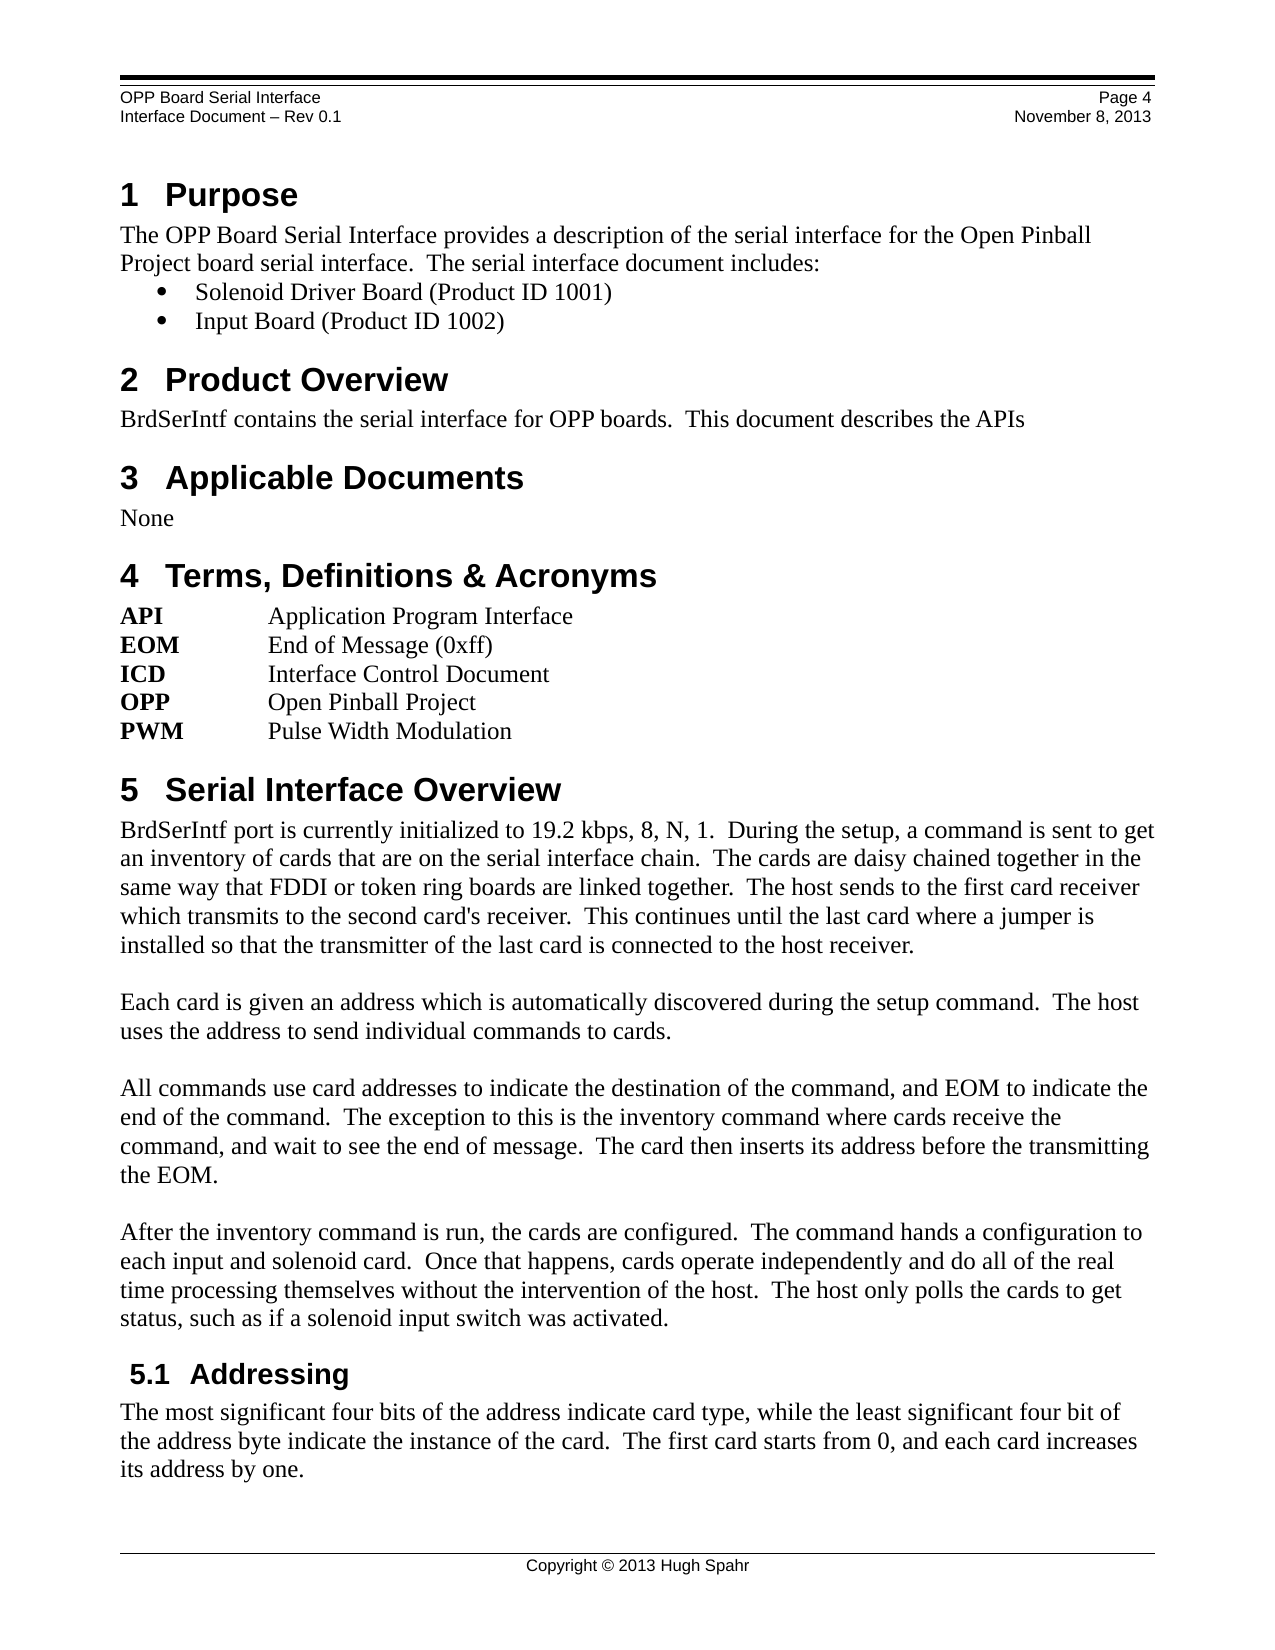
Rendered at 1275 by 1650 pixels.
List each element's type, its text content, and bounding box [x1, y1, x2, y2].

subtitle Serial Interface Overview [120, 770, 1155, 808]
subtitle Addressing [129, 1357, 1155, 1391]
text EOM End of Message (0xff) [120, 630, 1155, 659]
list Input Board (Product ID 1002) [157, 306, 1155, 335]
subtitle Terms, Definitions & Acronyms [120, 557, 1155, 595]
subtitle Purpose [120, 175, 1155, 213]
text BrdSerIntf port is currently initialized to 19.2 kbps, 8, N, 1. During the setup, a command is sent to get an inventory of cards that are on the serial interface chain. The cards are daisy chained together in the same way that FDDI or token ring boards are linked together. The host sends to the first card receiver which transmits to the second card's receiver. This continues until the last card where a jumper is installed so that the transmitter of the last card is connected to the host receiver. [120, 815, 1155, 958]
text BrdSerIntf contains the serial interface for OPP boards. This document describes the APIs [120, 404, 1155, 433]
list Solenoid Driver Board (Product ID 1001) [157, 277, 1155, 306]
text The most significant four bits of the address indicate card type, while the least significant four bit of the address byte indicate the instance of the card. The first card starts from 0, and each card increases its address by one. [120, 1397, 1155, 1483]
text After the inventory command is run, the cards are configured. The command hands a configuration to each input and solenoid card. Once that happens, cards operate independently and do all of the real time processing themselves without the intervention of the host. The host only polls the cards to get status, such as if a solenoid input switch was activated. [120, 1217, 1155, 1332]
text None [120, 503, 1155, 532]
text Each card is given an address which is automatically discovered during the setup command. The host uses the address to send individual commands to cards. [120, 987, 1155, 1045]
subtitle Product Overview [120, 360, 1155, 398]
text All commands use card addresses to indicate the destination of the command, and EOM to indicate the end of the command. The exception to this is the inventory command where cards receive the command, and wait to see the end of message. The card then inserts its address before the transmitting the EOM. [120, 1073, 1155, 1188]
text ICD Interface Control Document [120, 659, 1155, 687]
subtitle Applicable Documents [120, 458, 1155, 497]
text The OPP Board Serial Interface provides a description of the serial interface for the Open Pinball Project board serial interface. The serial interface document includes: [120, 220, 1155, 277]
text OPP Open Pinball Project [120, 687, 1155, 716]
